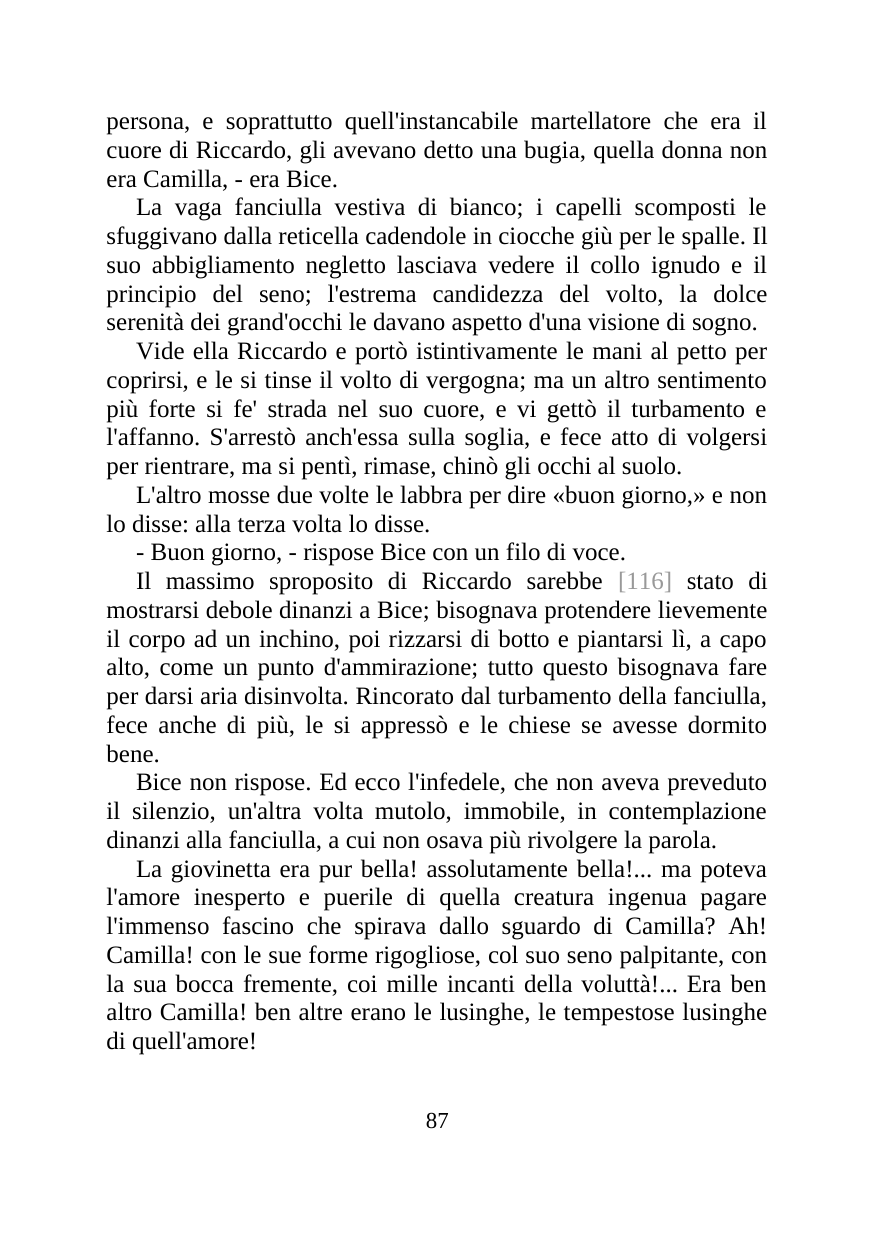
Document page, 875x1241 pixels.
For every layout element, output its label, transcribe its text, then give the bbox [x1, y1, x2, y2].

text La vaga fanciulla vestiva di bianco; i capelli scomposti le sfuggivano dalla reticella cadendole in ciocche giù per le spalle. Il suo abbigliamento negletto lasciava vedere il collo ignudo e il principio del seno; l'estrema candidezza del volto, la dolce serenità dei grand'occhi le davano aspetto d'una visione di sogno. [106, 192, 768, 336]
text Bice non rispose. Ed ecco l'infedele, che non aveva preveduto il silenzio, un'altra volta mutolo, immobile, in contemplazione dinanzi alla fanciulla, a cui non osava più rivolgere la parola. [106, 767, 768, 854]
text La giovinetta era pur bella! assolutamente bella!... ma poteva l'amore inesperto e puerile di quella creatura ingenua pagare l'immenso fascino che spirava dallo sguardo di Camilla? Ah! Camilla! con le sue forme rigogliose, col suo seno palpitante, con la sua bocca fremente, coi mille incanti della voluttà!... Era ben altro Camilla! ben altre erano le lusinghe, le tempestose lusinghe di quell'amore! [106, 854, 768, 1055]
text persona, e soprattutto quell'instancabile martellatore che era il cuore di Riccardo, gli avevano detto una bugia, quella donna non era Camilla, - era Bice. [106, 106, 768, 192]
text Il massimo sproposito di Riccardo sarebbe [116] stato di mostrarsi debole dinanzi a Bice; bisognava protendere lievemente il corpo ad un inchino, poi rizzarsi di botto e piantarsi lì, a capo alto, come un punto d'ammirazione; tutto questo bisognava fare per darsi aria disinvolta. Rincorato dal turbamento della fanciulla, fece anche di più, le si appressò e le chiese se avesse dormito bene. [106, 566, 768, 767]
text L'altro mosse due volte le labbra per dire «buon giorno,» e non lo disse: alla terza volta lo disse. [106, 480, 768, 537]
text Vide ella Riccardo e portò istintivamente le mani al petto per coprirsi, e le si tinse il volto di vergogna; ma un altro sentimento più forte si fe' strada nel suo cuore, e vi gettò il turbamento e l'affanno. S'arrestò anch'essa sulla soglia, e fece atto di volgersi per rientrare, ma si pentì, rimase, chinò gli occhi al suolo. [106, 336, 768, 480]
text - Buon giorno, - rispose Bice con un filo di voce. [106, 537, 768, 566]
